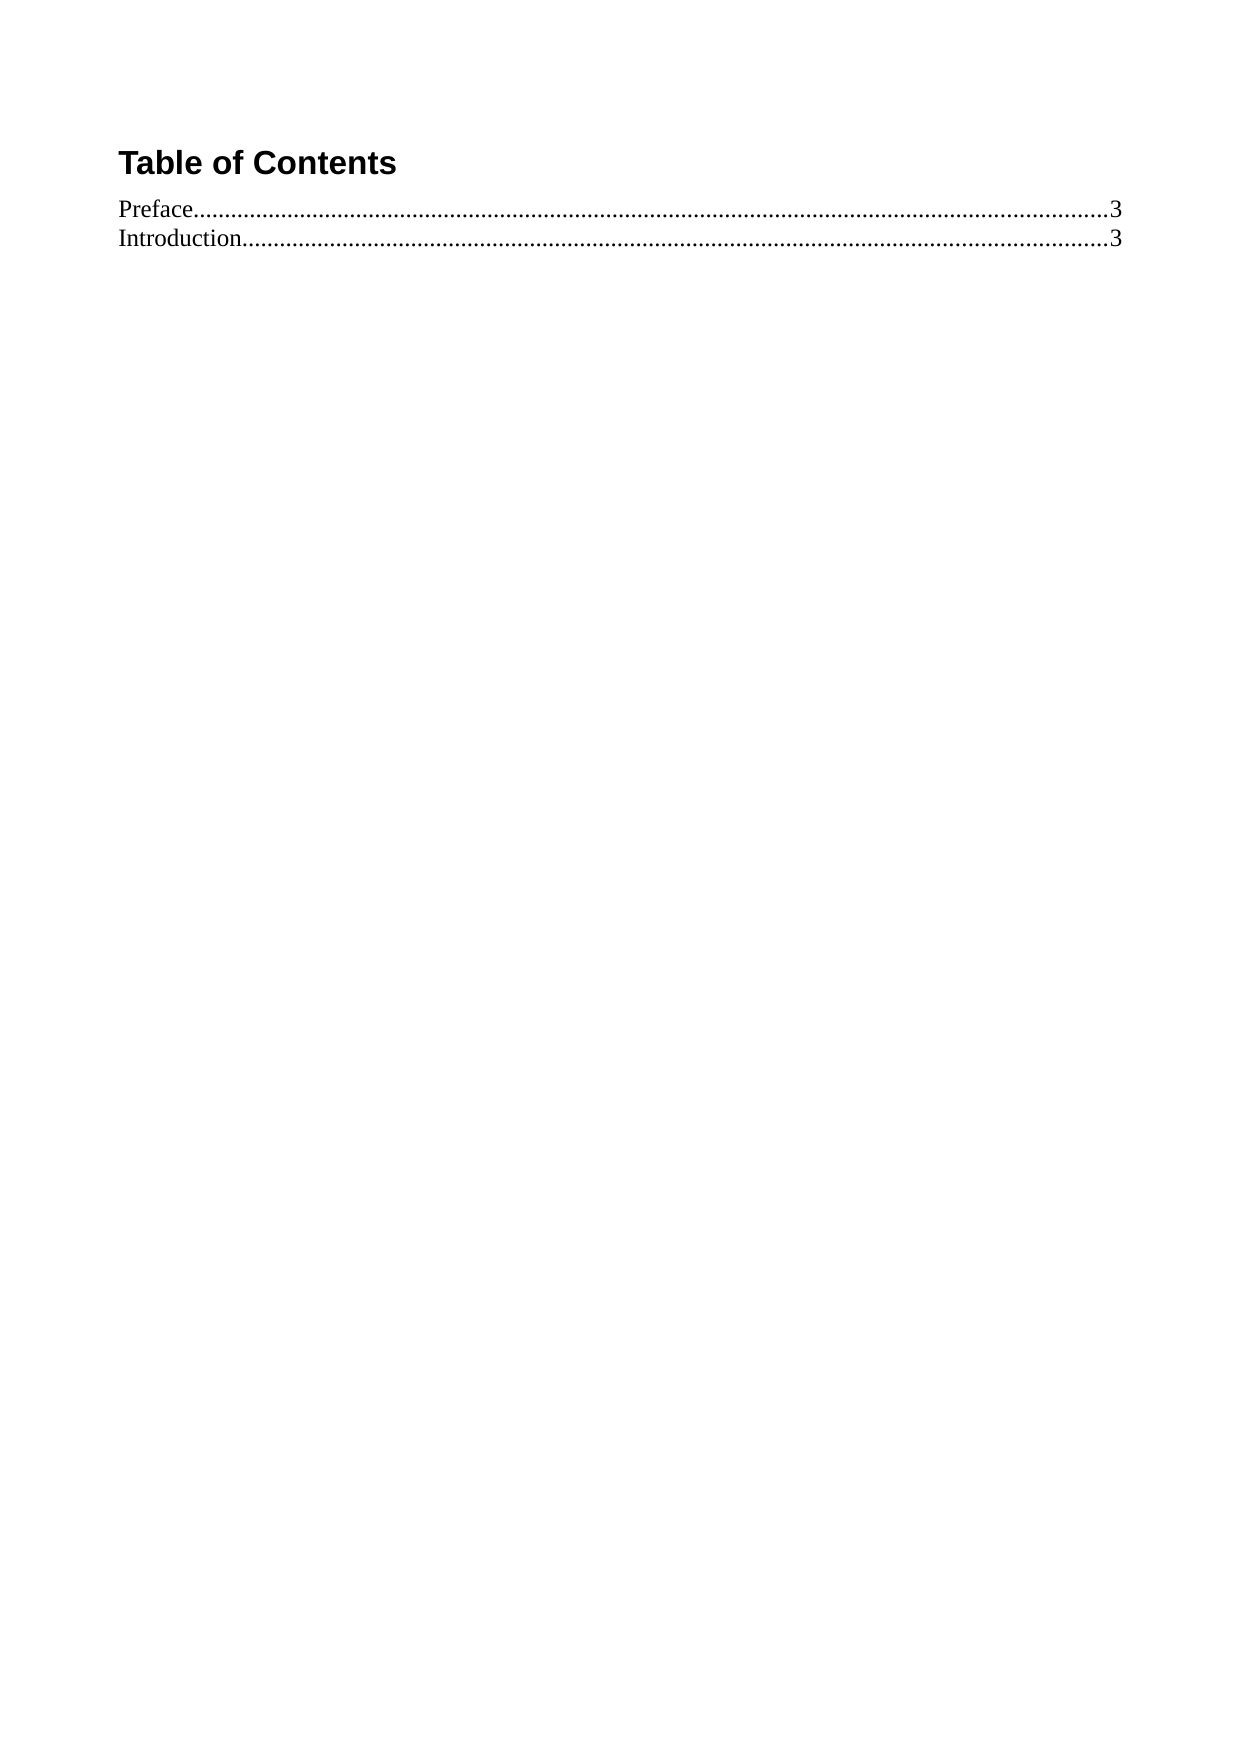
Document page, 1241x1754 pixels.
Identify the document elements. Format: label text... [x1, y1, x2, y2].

subtitle Table of Contents [118, 143, 1122, 182]
text Introduction 3 [118, 223, 1122, 252]
text Preface 3 [118, 194, 1122, 223]
